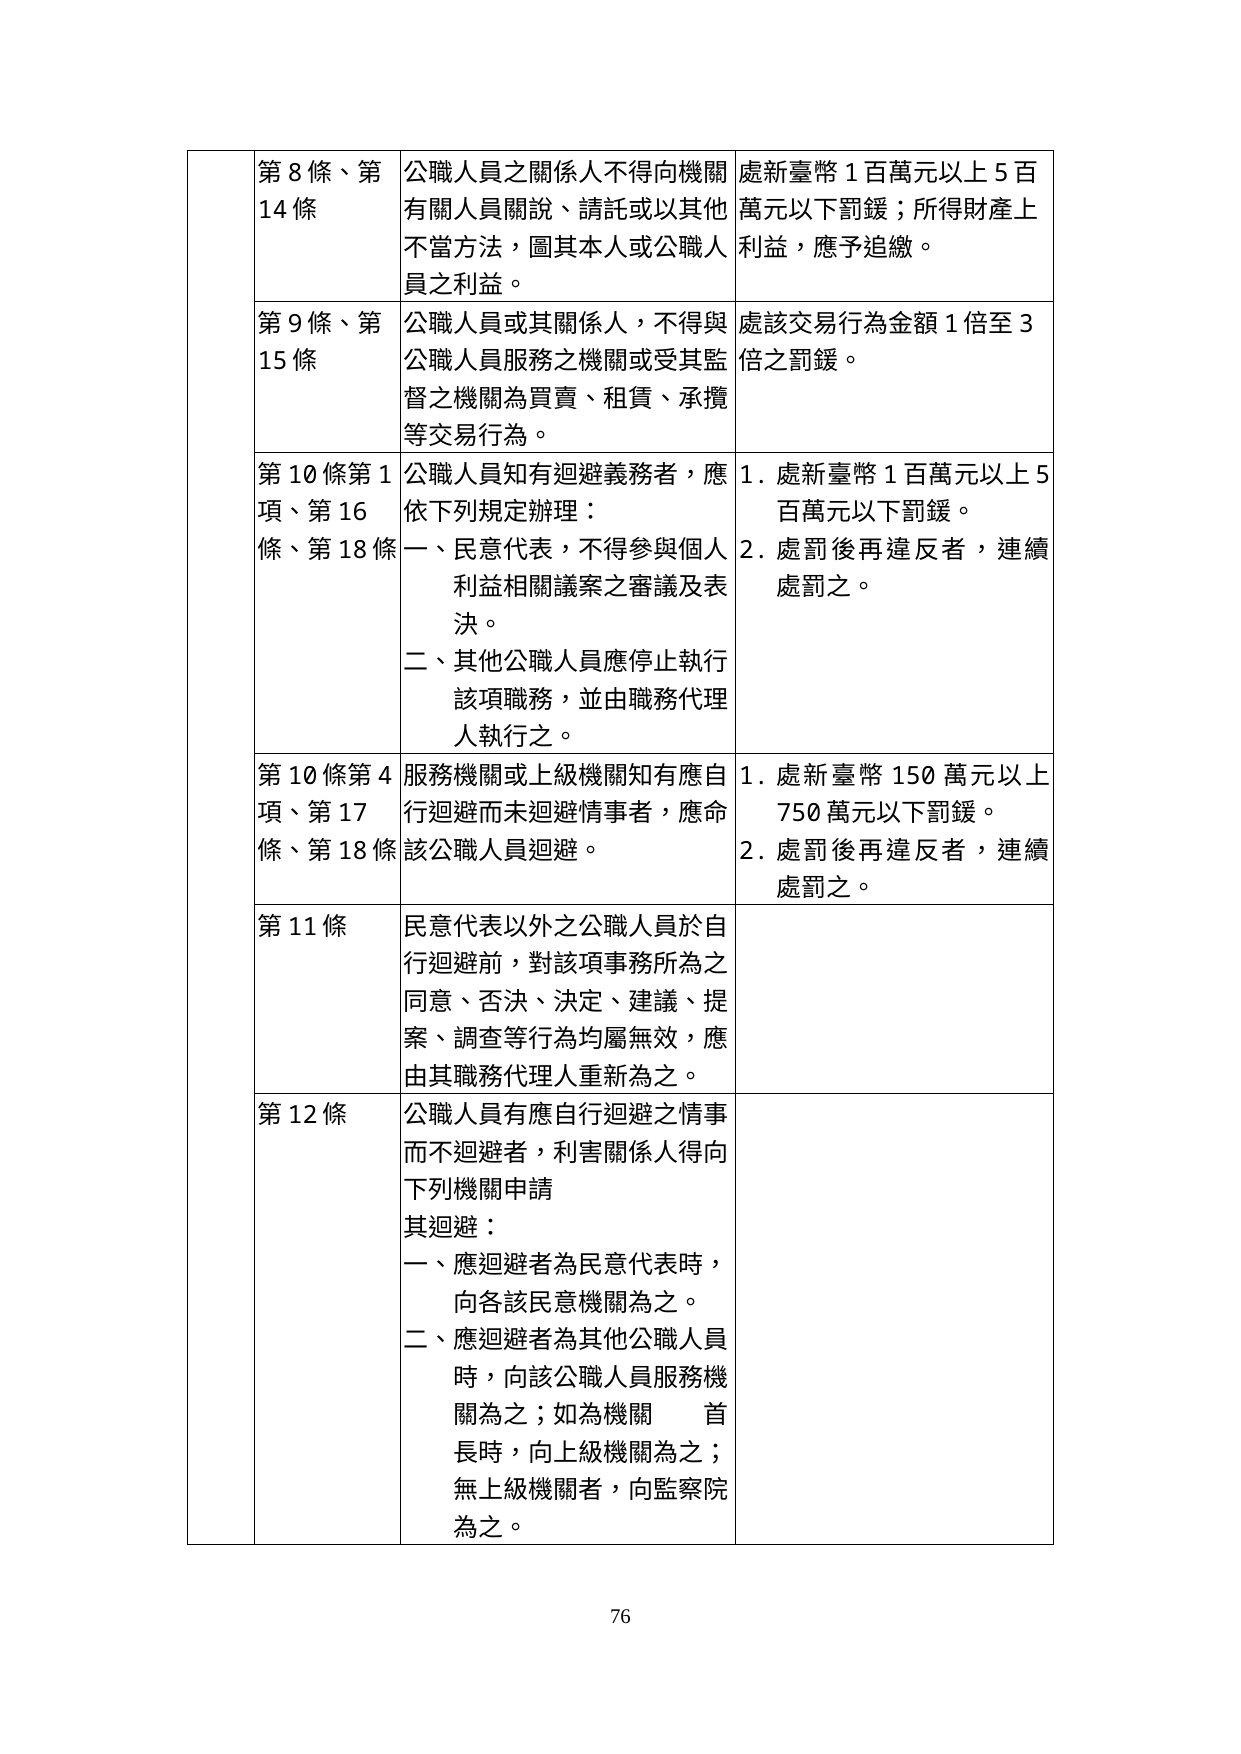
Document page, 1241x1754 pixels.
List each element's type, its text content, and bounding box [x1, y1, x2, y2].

table_cell [736, 1094, 1053, 1544]
table_cell 公職人員之關係人不得向機關有關人員關說、請託或以其他不當方法，圖其本人或公職人員之利益。 [401, 151, 735, 301]
table_cell 第10條第4項、第17條、第18條 [255, 754, 400, 904]
table_cell 第8條、第14條 [255, 151, 400, 301]
table_cell 處該交易行為金額1倍至3倍之罰鍰。 [736, 302, 1053, 452]
table_cell 民意代表以外之公職人員於自行迴避前，對該項事務所為之同意、否決、決定、建議、提案、調查等行為均屬無效，應由其職務代理人重新為之。 [401, 905, 735, 1093]
table_cell 第12條 [255, 1094, 400, 1544]
table_cell 第11條 [255, 905, 400, 1093]
table_cell 公職人員或其關係人，不得與公職人員服務之機關或受其監督之機關為買賣、租賃、承攬等交易行為。 [401, 302, 735, 452]
table_cell 處新臺幣150萬元以上750萬元以下罰鍰。 處罰後再違反者，連續處罰之。 [736, 754, 1053, 904]
table_cell 第10條第1項、第16條、第18條 [255, 453, 400, 753]
table_cell 處新臺幣1百萬元以上5百萬元以下罰鍰；所得財產上利益，應予追繳。 [736, 151, 1053, 301]
table_cell 公職人員知有迴避義務者，應依下列規定辦理： 一、民意代表，不得參與個人利益相關議案之審議及表決。 二、其他公職人員應停止執行該項職務，並由職務代理人執行之。 [401, 453, 735, 753]
table_cell [188, 151, 254, 1544]
table_cell [736, 905, 1053, 1093]
table_cell 服務機關或上級機關知有應自行迴避而未迴避情事者，應命該公職人員迴避。 [401, 754, 735, 904]
table_cell 處新臺幣1百萬元以上5百萬元以下罰鍰。 處罰後再違反者，連續處罰之。 [736, 453, 1053, 753]
table_cell 公職人員有應自行迴避之情事而不迴避者，利害關係人得向下列機關申請 其迴避： 一、應迴避者為民意代表時，向各該民意機關為之。 二、應迴避者為其他公職人員時，向該公職人員服務機關為之；如為機關 首長時，向上級機關為之；無上級機關者，向監察院為之。 [401, 1094, 735, 1544]
table_cell 第9條、第15條 [255, 302, 400, 452]
